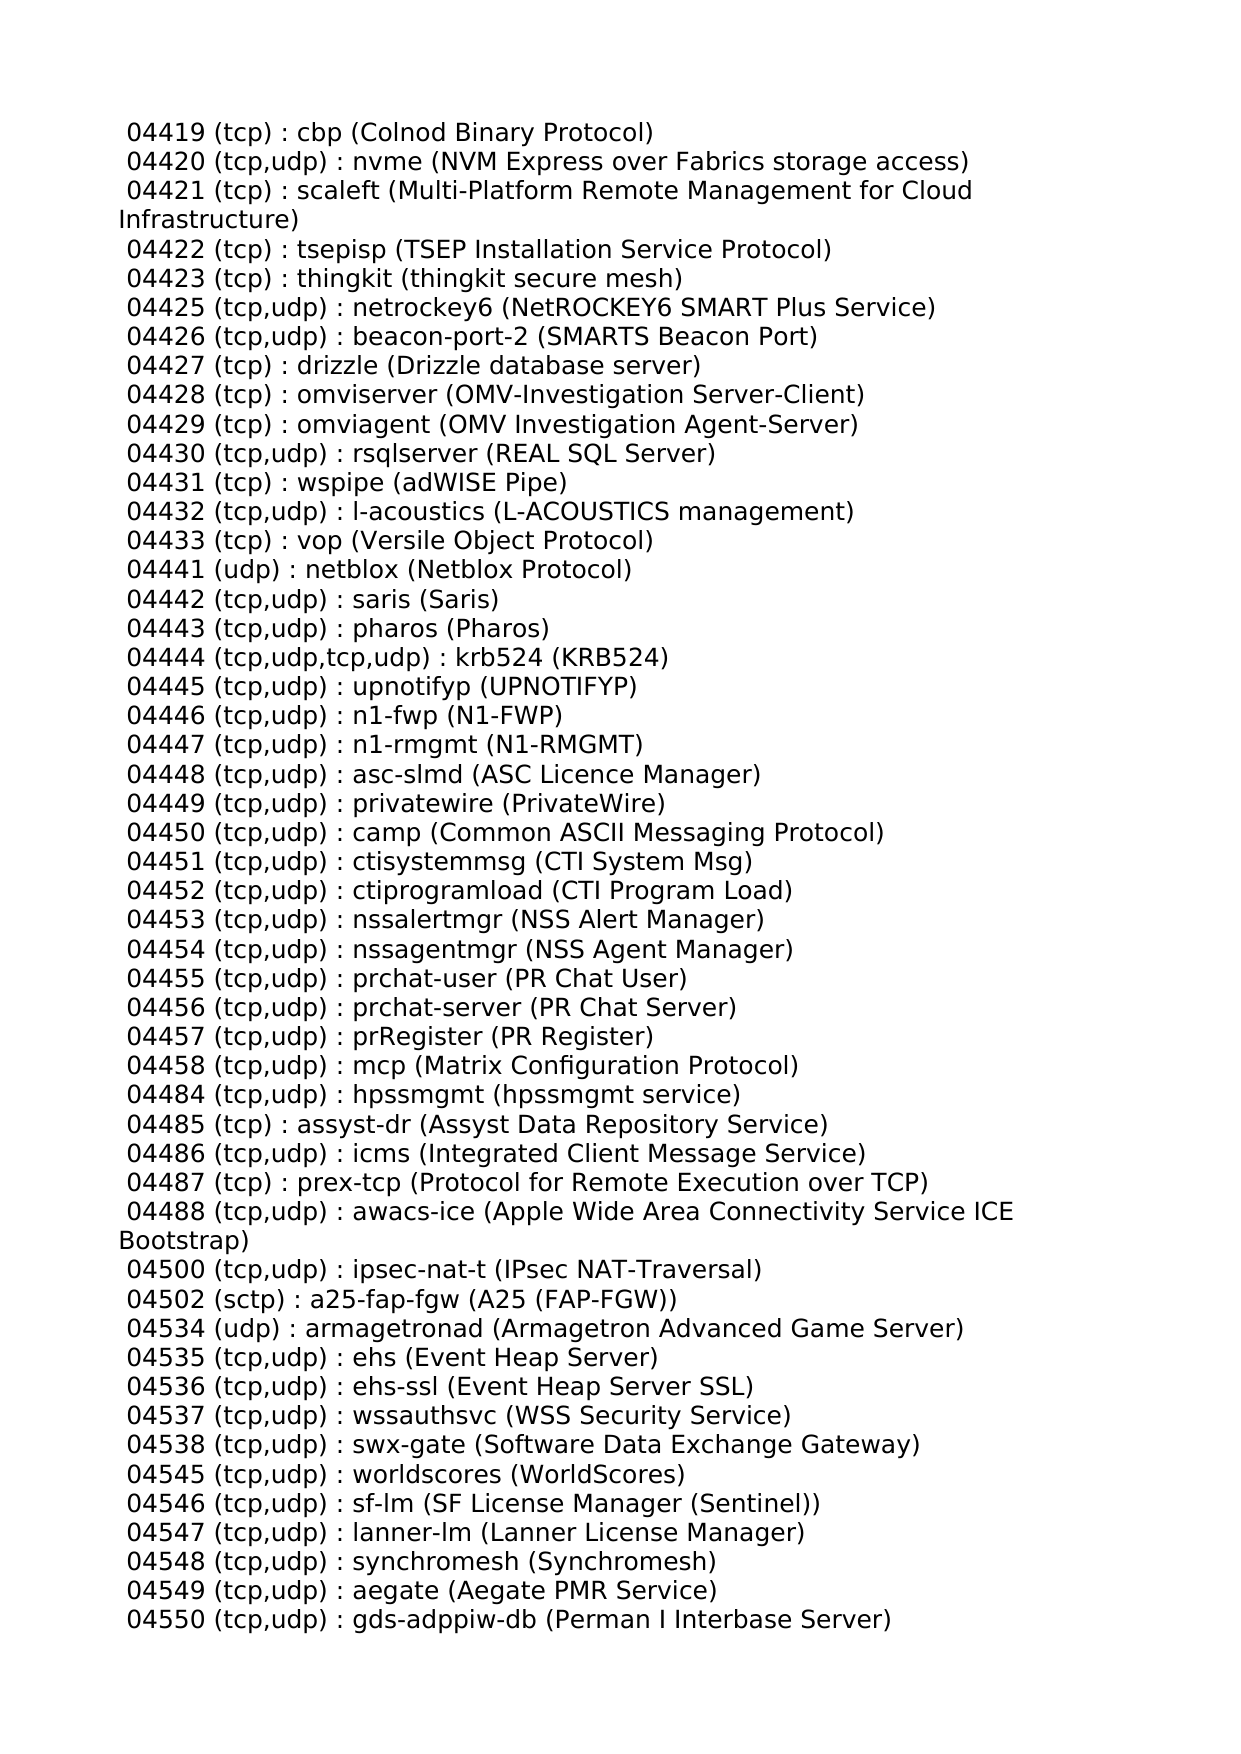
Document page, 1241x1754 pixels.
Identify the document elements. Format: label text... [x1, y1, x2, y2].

text 04419 (tcp) : cbp (Colnod Binary Protocol) 04420 (tcp,udp) : nvme (NVM Express over Fabrics storage access) 04421 (tcp) : scaleft (Multi-Platform Remote Management for Cloud Infrastructure) 04422 (tcp) : tsepisp (TSEP Installation Service Protocol) 04423 (tcp) : thingkit (thingkit secure mesh) 04425 (tcp,udp) : netrockey6 (NetROCKEY6 SMART Plus Service) 04426 (tcp,udp) : beacon-port-2 (SMARTS Beacon Port) 04427 (tcp) : drizzle (Drizzle database server) 04428 (tcp) : omviserver (OMV-Investigation Server-Client) 04429 (tcp) : omviagent (OMV Investigation Agent-Server) 04430 (tcp,udp) : rsqlserver (REAL SQL Server) 04431 (tcp) : wspipe (adWISE Pipe) 04432 (tcp,udp) : l-acoustics (L-ACOUSTICS management) 04433 (tcp) : vop (Versile Object Protocol) 04441 (udp) : netblox (Netblox Protocol) 04442 (tcp,udp) : saris (Saris) 04443 (tcp,udp) : pharos (Pharos) 04444 (tcp,udp,tcp,udp) : krb524 (KRB524) 04445 (tcp,udp) : upnotifyp (UPNOTIFYP) 04446 (tcp,udp) : n1-fwp (N1-FWP) 04447 (tcp,udp) : n1-rmgmt (N1-RMGMT) 04448 (tcp,udp) : asc-slmd (ASC Licence Manager) 04449 (tcp,udp) : privatewire (PrivateWire) 04450 (tcp,udp) : camp (Common ASCII Messaging Protocol) 04451 (tcp,udp) : ctisystemmsg (CTI System Msg) 04452 (tcp,udp) : ctiprogramload (CTI Program Load) 04453 (tcp,udp) : nssalertmgr (NSS Alert Manager) 04454 (tcp,udp) : nssagentmgr (NSS Agent Manager) 04455 (tcp,udp) : prchat-user (PR Chat User) 04456 (tcp,udp) : prchat-server (PR Chat Server) 04457 (tcp,udp) : prRegister (PR Register) 04458 (tcp,udp) : mcp (Matrix Configuration Protocol) 04484 (tcp,udp) : hpssmgmt (hpssmgmt service) 04485 (tcp) : assyst-dr (Assyst Data Repository Service) 04486 (tcp,udp) : icms (Integrated Client Message Service) 04487 (tcp) : prex-tcp (Protocol for Remote Execution over TCP) 04488 (tcp,udp) : awacs-ice (Apple Wide Area Connectivity Service ICE Bootstrap) 04500 (tcp,udp) : ipsec-nat-t (IPsec NAT-Traversal) 04502 (sctp) : a25-fap-fgw (A25 (FAP-FGW)) 04534 (udp) : armagetronad (Armagetron Advanced Game Server) 04535 (tcp,udp) : ehs (Event Heap Server) 04536 (tcp,udp) : ehs-ssl (Event Heap Server SSL) 04537 (tcp,udp) : wssauthsvc (WSS Security Service) 04538 (tcp,udp) : swx-gate (Software Data Exchange Gateway) 04545 (tcp,udp) : worldscores (WorldScores) 04546 (tcp,udp) : sf-lm (SF License Manager (Sentinel)) 04547 (tcp,udp) : lanner-lm (Lanner License Manager) 04548 (tcp,udp) : synchromesh (Synchromesh) 04549 (tcp,udp) : aegate (Aegate PMR Service) 04550 (tcp,udp) : gds-adppiw-db (Perman I Interbase Server) [118, 118, 1122, 1635]
